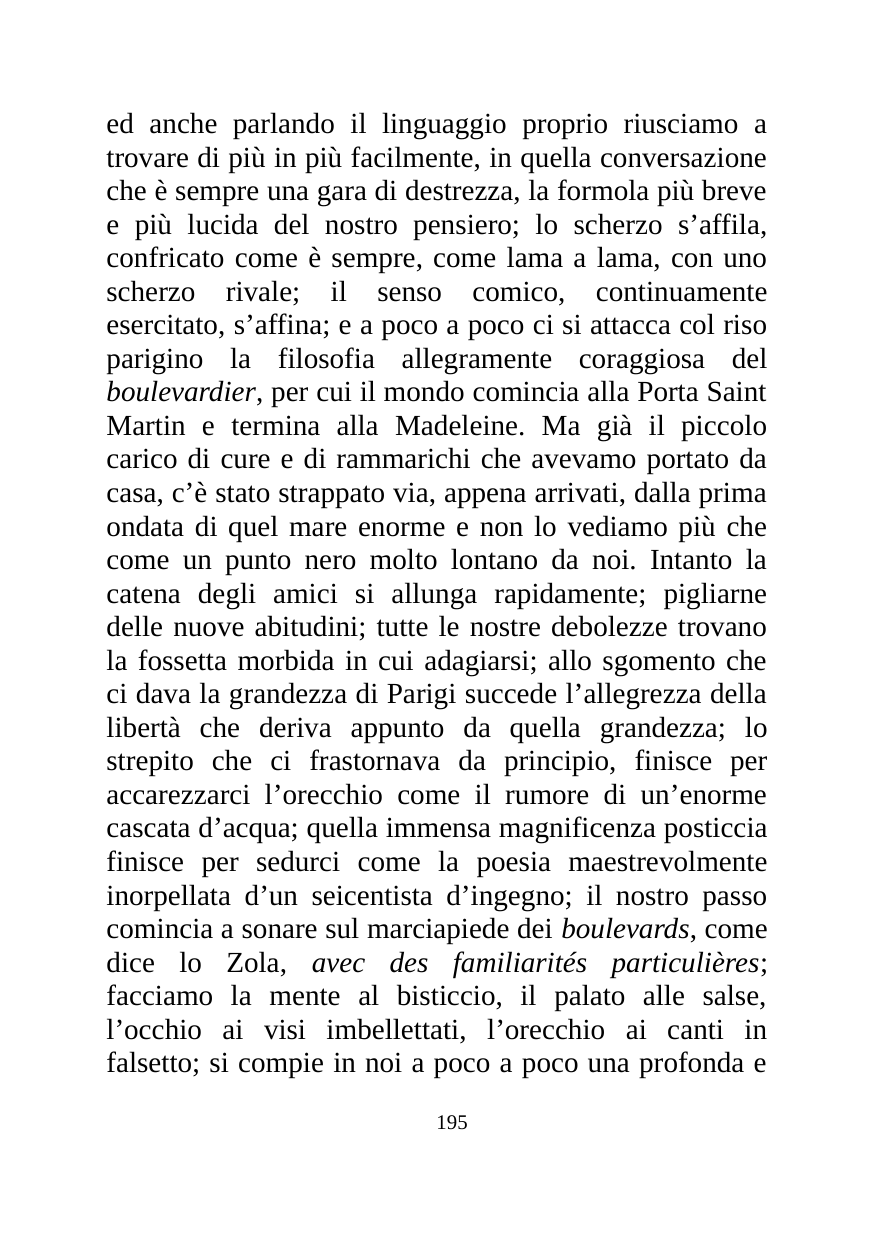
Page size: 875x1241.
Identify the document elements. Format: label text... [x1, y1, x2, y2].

text ed anche parlando il linguaggio proprio riusciamo a trovare di più in più facilmente, in quella conversazione che è sempre una gara di destrezza, la formola più breve e più lucida del nostro pensiero; lo scherzo s’affila, confricato come è sempre, come lama a lama, con uno scherzo rivale; il senso comico, continuamente esercitato, s’affina; e a poco a poco ci si attacca col riso parigino la filosofia allegramente coraggiosa del boulevardier, per cui il mondo comincia alla Porta Saint Martin e termina alla Madeleine. Ma già il piccolo carico di cure e di rammarichi che avevamo portato da casa, c’è stato strappato via, appena arrivati, dalla prima ondata di quel mare enorme e non lo vediamo più che come un punto nero molto lontano da noi. Intanto la catena degli amici si allunga rapidamente; pigliarne delle nuove abitudini; tutte le nostre debolezze trovano la fossetta morbida in cui adagiarsi; allo sgomento che ci dava la grandezza di Parigi succede l’allegrezza della libertà che deriva appunto da quella grandezza; lo strepito che ci frastornava da principio, finisce per accarezzarci l’orecchio come il rumore di un’enorme cascata d’acqua; quella immensa magnificenza posticcia finisce per sedurci come la poesia maestrevolmente inorpellata d’un seicentista d’ingegno; il nostro passo comincia a sonare sul marciapiede dei boulevards, come dice lo Zola, avec des familiarités particulières; facciamo la mente al bisticcio, il palato alle salse, l’occhio ai visi imbellettati, l’orecchio ai canti in falsetto; si compie in noi a poco a poco una profonda e [106, 106, 768, 1079]
